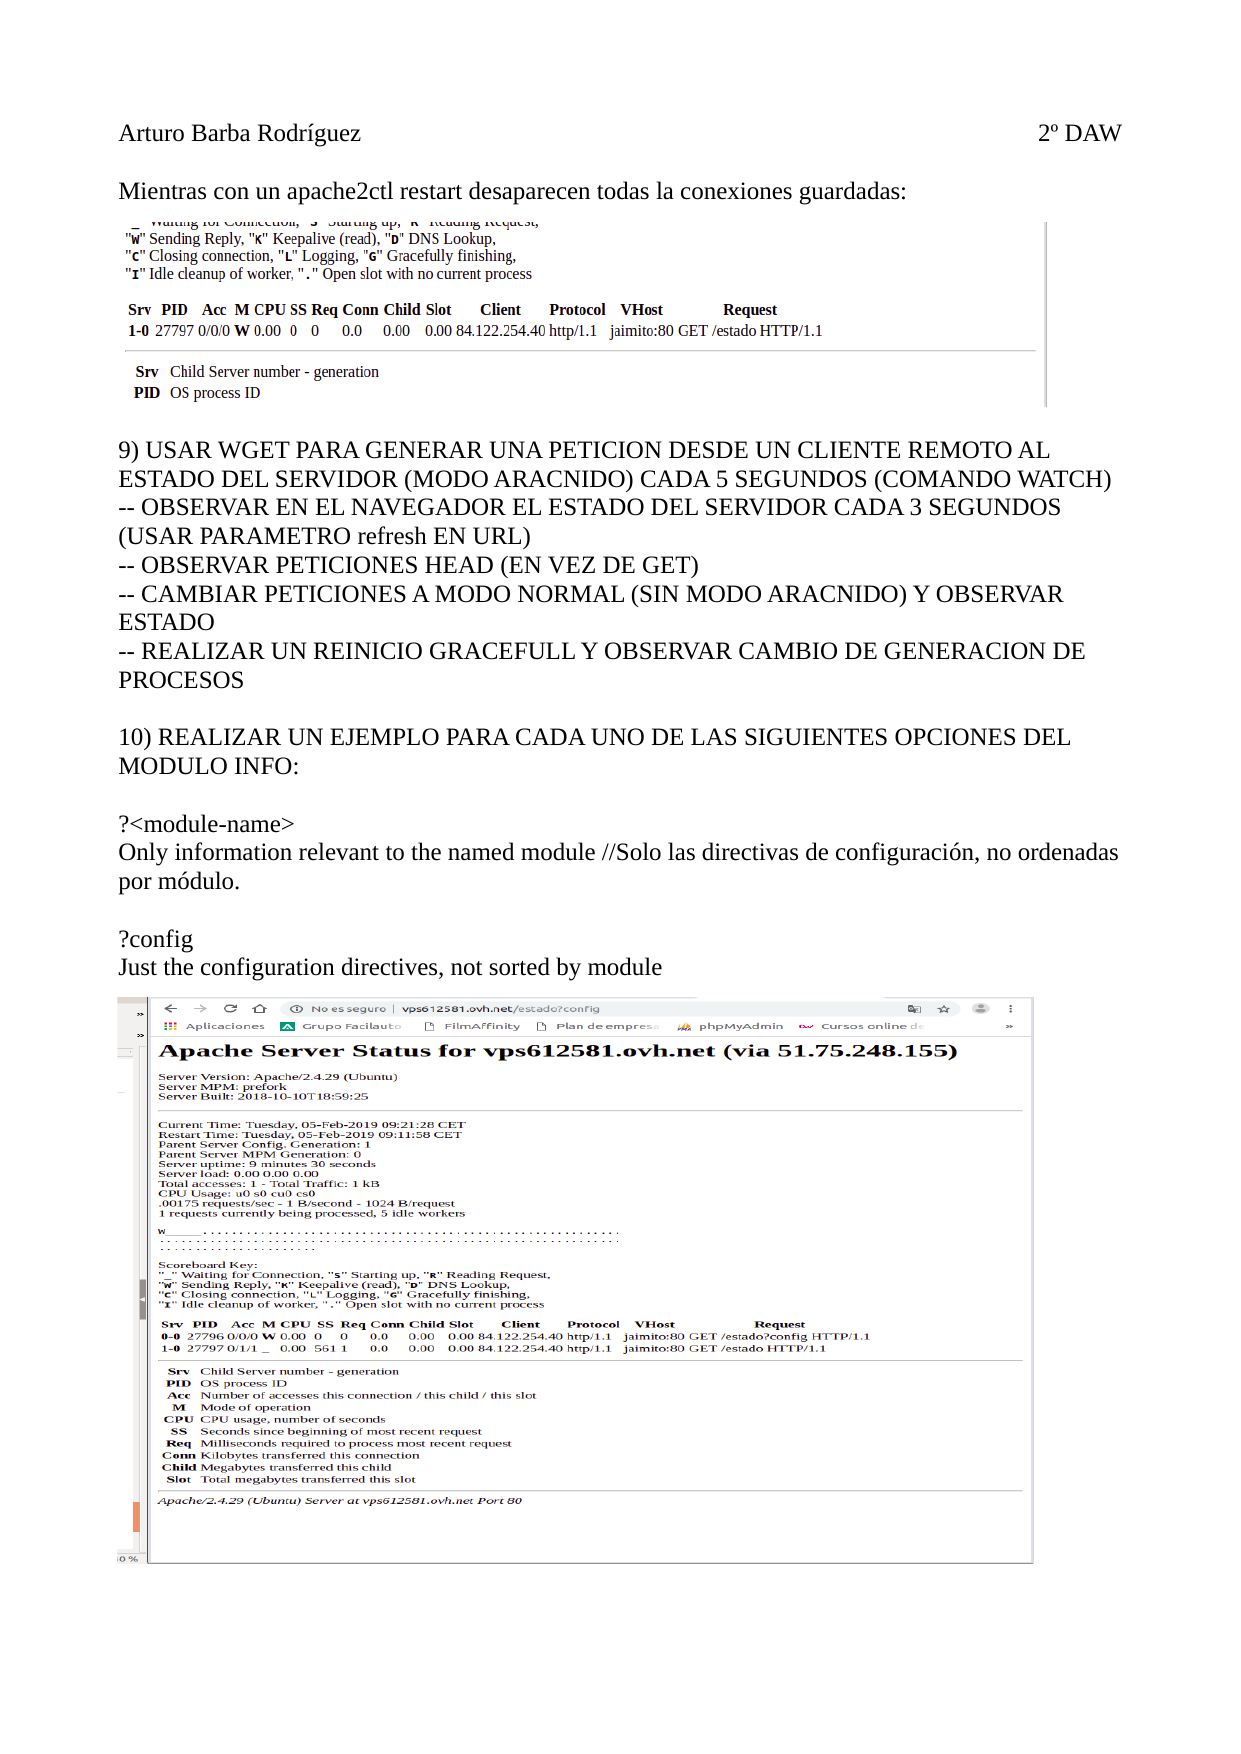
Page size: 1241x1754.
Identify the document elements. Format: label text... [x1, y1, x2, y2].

text -- OBSERVAR PETICIONES HEAD (EN VEZ DE GET) [118, 550, 1122, 579]
text 9) USAR WGET PARA GENERAR UNA PETICION DESDE UN CLIENTE REMOTO AL ESTADO DEL SERVIDOR (MODO ARACNIDO) CADA 5 SEGUNDOS (COMANDO WATCH) [118, 435, 1122, 492]
text Mientras con un apache2ctl restart desaparecen todas la conexiones guardadas: [118, 176, 1122, 205]
text Just the configuration directives, not sorted by module [118, 952, 1122, 981]
text -- CAMBIAR PETICIONES A MODO NORMAL (SIN MODO ARACNIDO) Y OBSERVAR ESTADO [118, 579, 1122, 636]
text -- OBSERVAR EN EL NAVEGADOR EL ESTADO DEL SERVIDOR CADA 3 SEGUNDOS (USAR PARAMETRO refresh EN URL) [118, 492, 1122, 550]
text 10) REALIZAR UN EJEMPLO PARA CADA UNO DE LAS SIGUIENTES OPCIONES DEL MODULO INFO: [118, 722, 1122, 780]
text -- REALIZAR UN REINICIO GRACEFULL Y OBSERVAR CAMBIO DE GENERACION DE PROCESOS [118, 636, 1122, 694]
text Only information relevant to the named module //Solo las directivas de configuración, no ordenadas por módulo. [118, 837, 1122, 895]
text ?config [118, 924, 1122, 952]
text ?<module-name> [118, 809, 1122, 837]
